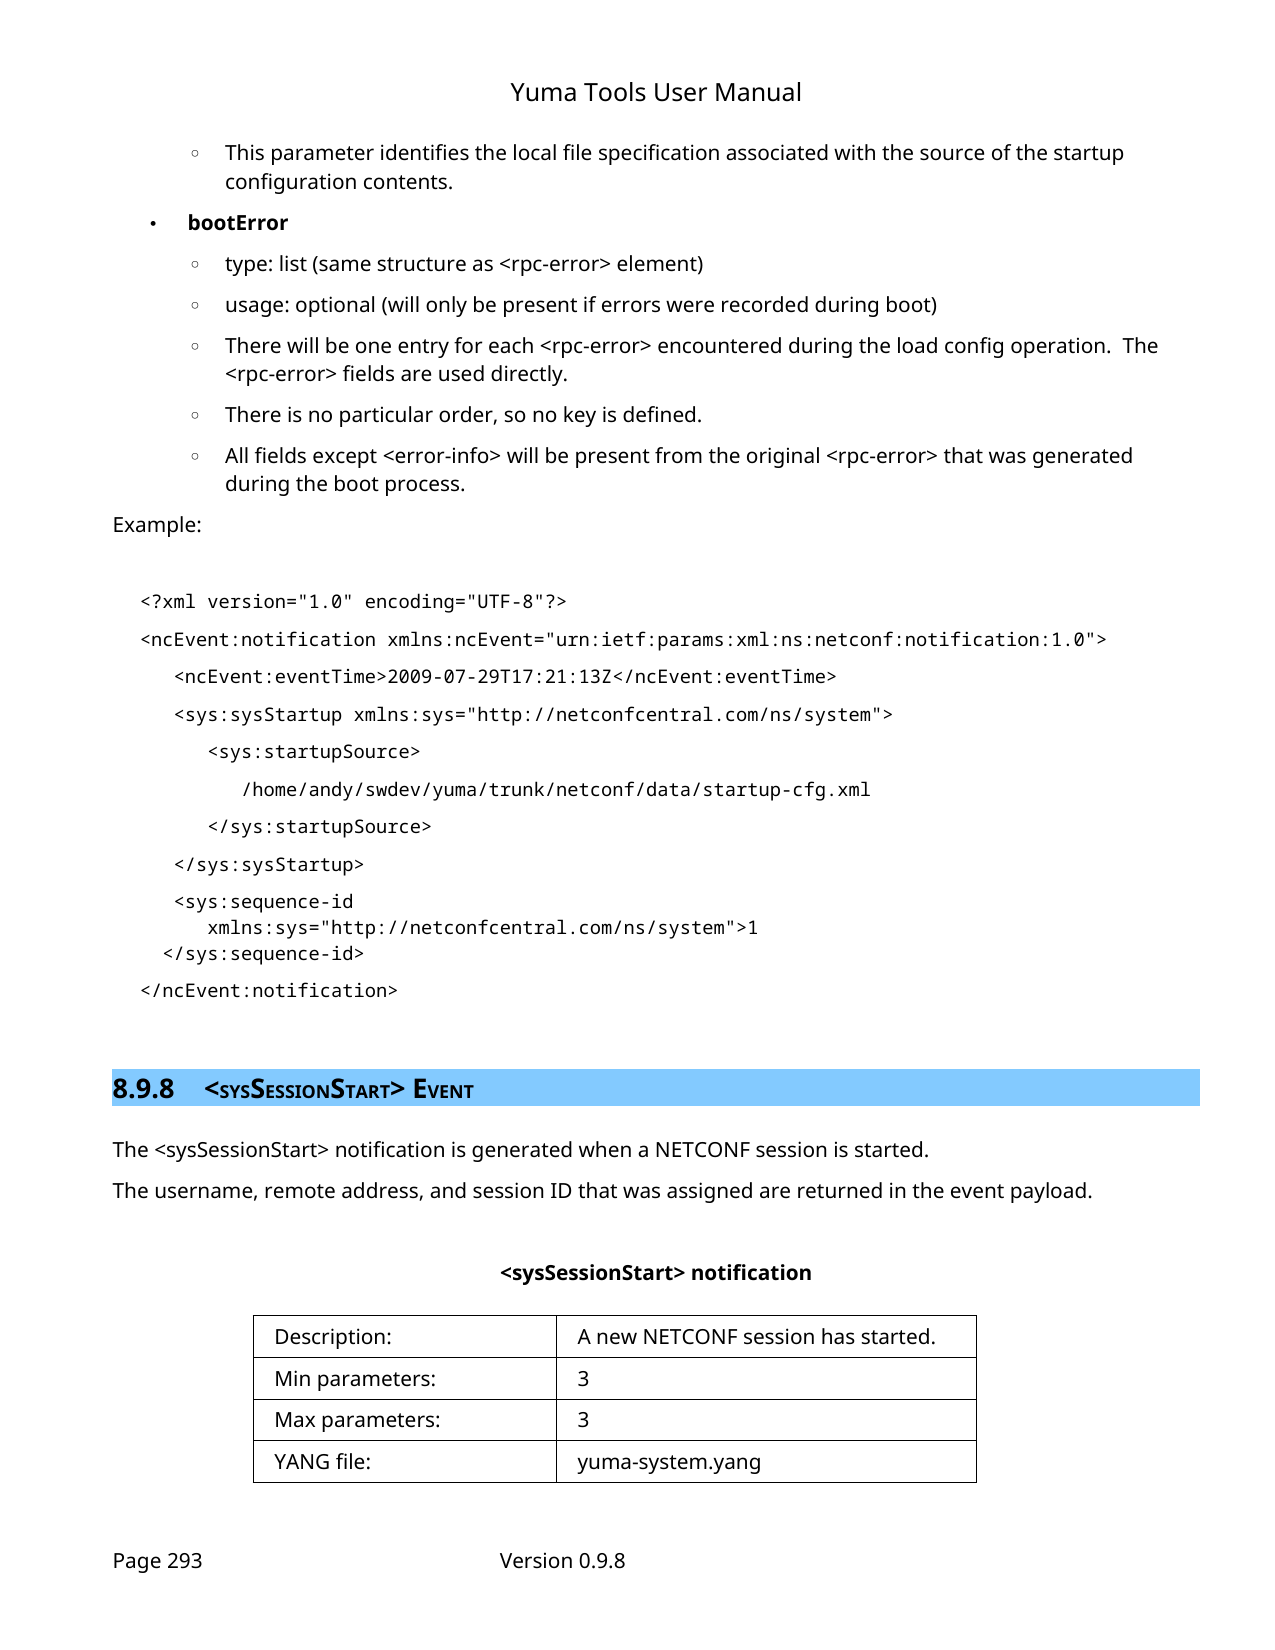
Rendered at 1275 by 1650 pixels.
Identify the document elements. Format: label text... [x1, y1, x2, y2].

text <sys:startupSource> [139, 739, 1200, 764]
table_cell yuma-system.yang [557, 1441, 976, 1482]
text <ncEvent:eventTime>2009-07-29T17:21:13Z</ncEvent:eventTime> [139, 664, 1200, 689]
table_header A new NETCONF session has started. [557, 1316, 976, 1357]
table_cell 3 [557, 1358, 976, 1398]
text <sys:sysStartup xmlns:sys="http://netconfcentral.com/ns/system"> [139, 701, 1200, 727]
table_cell YANG file: [254, 1441, 556, 1482]
text </sys:startupSource> [139, 814, 1200, 839]
text The username, remote address, and session ID that was assigned are returned in the event payload. [112, 1177, 1200, 1205]
table_cell Max parameters: [254, 1400, 556, 1440]
text <ncEvent:notification xmlns:ncEvent="urn:ietf:params:xml:ns:netconf:notification:1.0"> [139, 626, 1200, 652]
text </ncEvent:notification> [139, 977, 1200, 1003]
list usage: optional (will only be present if errors were recorded during boot) [187, 290, 1200, 318]
list There is no particular order, so no key is defined. [187, 400, 1200, 428]
text The <sysSessionStart> notification is generated when a NETCONF session is started. [112, 1136, 1200, 1164]
list bootError [150, 208, 1200, 236]
list This parameter identifies the local file specification associated with the source of the startup configuration contents. [187, 138, 1200, 195]
list type: list (same structure as <rpc-error> element) [187, 249, 1200, 277]
text <sys:sequence-id xmlns:sys="http://netconfcentral.com/ns/system">1 </sys:sequence-id> [139, 889, 1200, 965]
text Example: [112, 510, 1200, 539]
list There will be one entry for each <rpc-error> encountered during the load config operation. The <rpc-error> fields are used directly. [187, 331, 1200, 388]
subtitle <sysSessionStart> Event [112, 1069, 1200, 1106]
text </sys:sysStartup> [139, 851, 1200, 877]
text /home/andy/swdev/yuma/trunk/netconf/data/startup-cfg.xml [139, 776, 1200, 802]
subtitle <sysSessionStart> notification [127, 1258, 1185, 1287]
table_header Description: [254, 1316, 556, 1357]
table_cell 3 [557, 1400, 976, 1440]
list All fields except <error-info> will be present from the original <rpc-error> that was generated during the boot process. [187, 441, 1200, 498]
table_cell Min parameters: [254, 1358, 556, 1398]
text <?xml version="1.0" encoding="UTF-8"?> [139, 589, 1200, 614]
